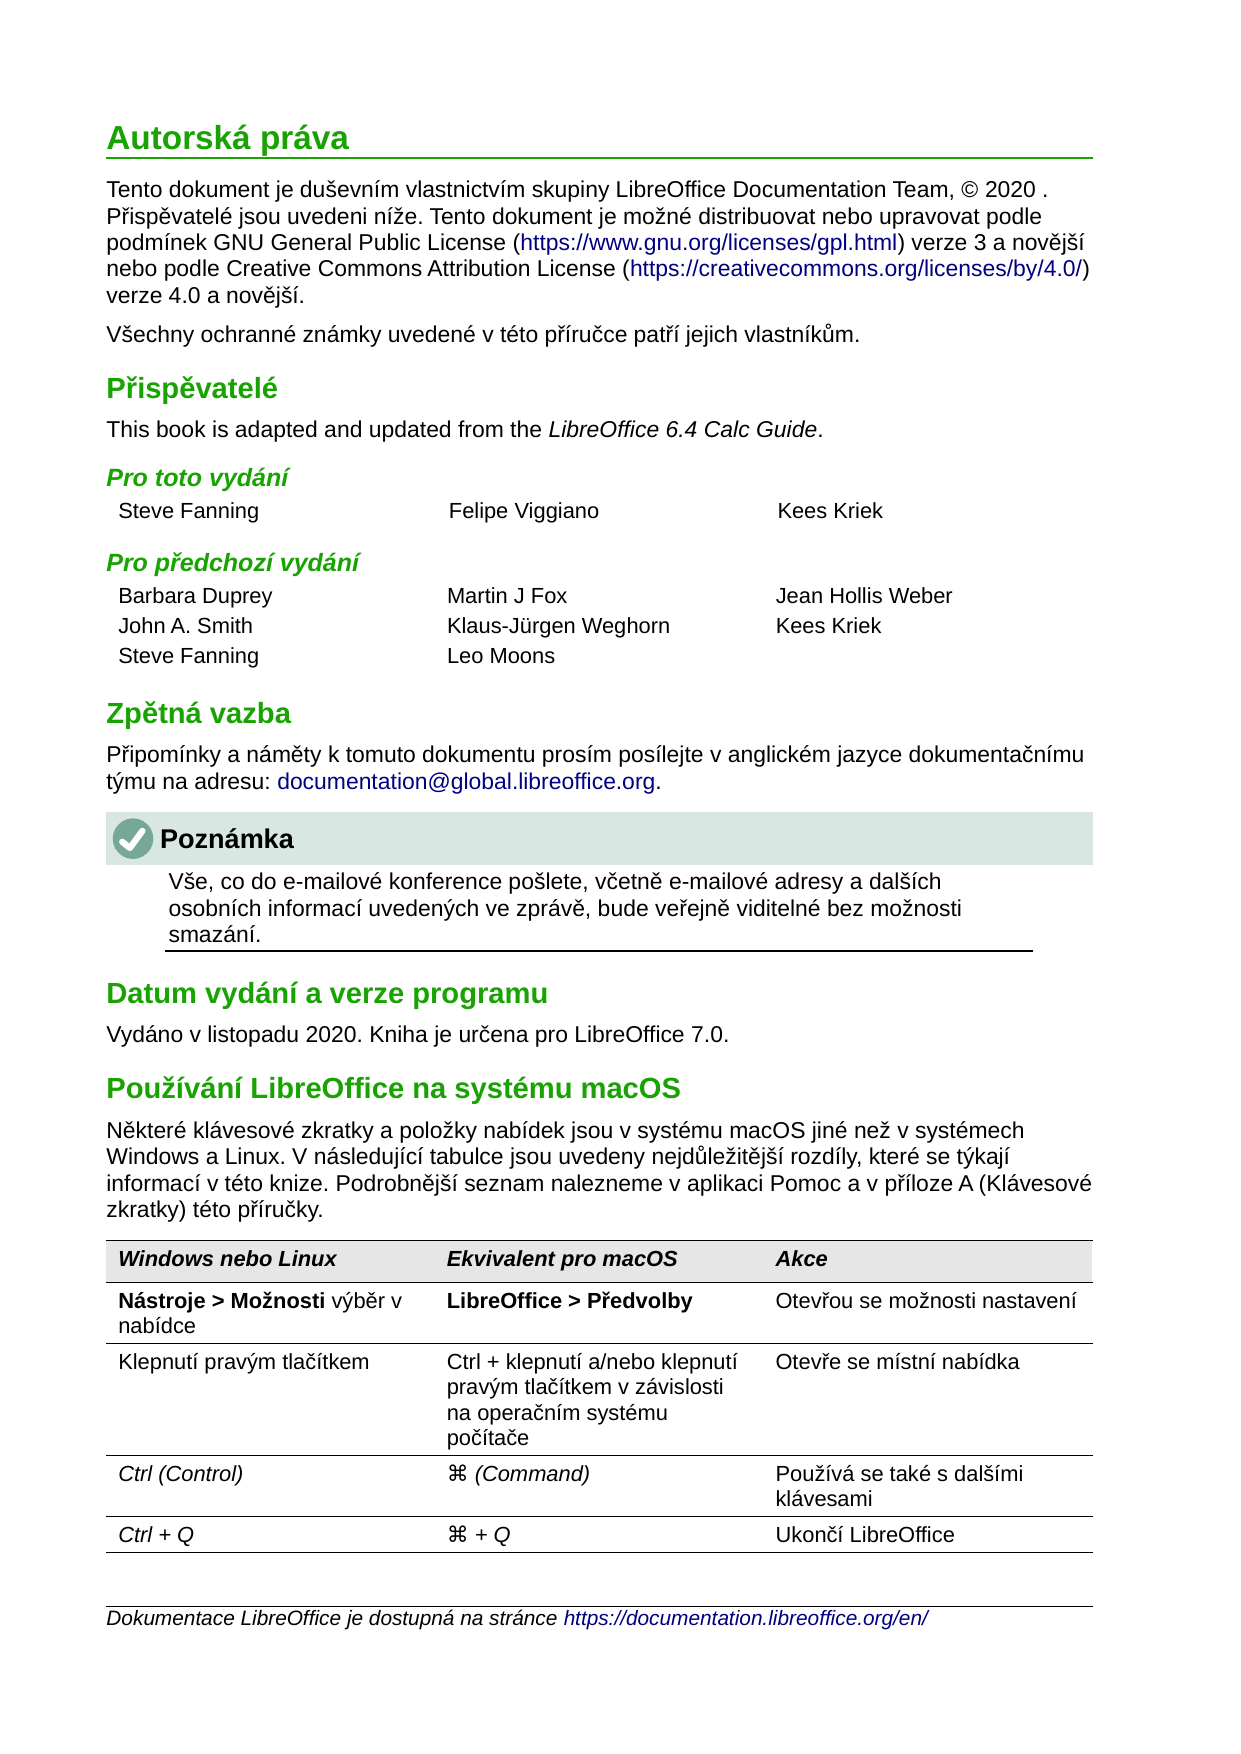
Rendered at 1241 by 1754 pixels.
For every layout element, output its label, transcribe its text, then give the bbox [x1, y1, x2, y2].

text Vše, co do e-mailové konference pošlete, včetně e-mailové adresy a dalších osobních informací uvedených ve zprávě, bude veřejně viditelné bez možnosti smazání. [165, 865, 1033, 950]
subtitle Datum vydání a verze programu [106, 976, 1093, 1010]
table_header Akce [764, 1241, 1092, 1282]
subtitle Přispěvatelé [106, 371, 1093, 404]
subtitle Pro toto vydání [106, 463, 1093, 492]
table_cell [764, 643, 1093, 672]
table_cell Klaus-Jürgen Weghorn [435, 613, 764, 643]
table_cell ⌘ + Q [435, 1517, 764, 1552]
table_cell LibreOffice > Předvolby [435, 1283, 764, 1343]
table_header Jean Hollis Weber [764, 583, 1093, 613]
table_header Windows nebo Linux [106, 1241, 435, 1282]
table_header Steve Fanning [106, 498, 437, 527]
table_header Kees Kriek [766, 498, 1093, 527]
subtitle Autorská práva [106, 118, 1093, 157]
table_cell Otevře se místní nabídka [764, 1344, 1092, 1454]
table_cell Používá se také s dalšími klávesami [764, 1456, 1092, 1516]
table_header Ekvivalent pro macOS [435, 1241, 764, 1282]
text Tento dokument je duševním vlastnictvím skupiny LibreOffice Documentation Team, © 2020 . Přispěvatelé jsou uvedeni níže. Tento dokument je možné distribuovat nebo upravovat podle podmínek GNU General Public License (https://www.gnu.org/licenses/gpl.html) verze 3 a novější nebo podle Creative Commons Attribution License (https://creativecommons.org/licenses/by/4.0/) verze 4.0 a novější. [106, 176, 1093, 308]
table_cell Ctrl (Control) [106, 1456, 435, 1516]
subtitle Pro předchozí vydání [106, 548, 1093, 577]
table_cell ⌘ (Command) [435, 1456, 764, 1516]
table_header Barbara Duprey [106, 583, 435, 613]
text Některé klávesové zkratky a položky nabídek jsou v systému macOS jiné než v systémech Windows a Linux. V následující tabulce jsou uvedeny nejdůležitější rozdíly, které se týkají informací v této knize. Podrobnější seznam nalezneme v aplikaci Pomoc a v příloze A (Klávesové zkratky) této příručky. [106, 1117, 1093, 1222]
table_cell Steve Fanning [106, 643, 435, 672]
text This book is adapted and updated from the LibreOffice 6.4 Calc Guide. [106, 416, 1093, 442]
table_header Felipe Viggiano [437, 498, 766, 527]
table_cell Klepnutí pravým tlačítkem [106, 1344, 435, 1454]
table_cell Ctrl + Q [106, 1517, 435, 1552]
table_cell Ukončí LibreOffice [764, 1517, 1092, 1552]
table_cell John A. Smith [106, 613, 435, 643]
table_cell Ctrl + klepnutí a/nebo klepnutí pravým tlačítkem v závislosti na operačním systému počítače [435, 1344, 764, 1454]
table_cell Kees Kriek [764, 613, 1093, 643]
text Všechny ochranné známky uvedené v této příručce patří jejich vlastníkům. [106, 321, 1093, 347]
table_cell Nástroje > Možnosti výběr v nabídce [106, 1283, 435, 1343]
table_header Martin J Fox [435, 583, 764, 613]
table_cell Leo Moons [435, 643, 764, 672]
subtitle Používání LibreOffice na systému macOS [106, 1071, 1093, 1105]
subtitle Poznámka [106, 812, 1093, 865]
text Vydáno v listopadu 2020. Kniha je určena pro LibreOffice 7.0. [106, 1021, 1093, 1048]
subtitle Zpětná vazba [106, 696, 1093, 730]
table_cell Otevřou se možnosti nastavení [764, 1283, 1092, 1343]
text Připomínky a náměty k tomuto dokumentu prosím posílejte v anglickém jazyce dokumentačnímu týmu na adresu: documentation@global.libreoffice.org. [106, 741, 1093, 794]
